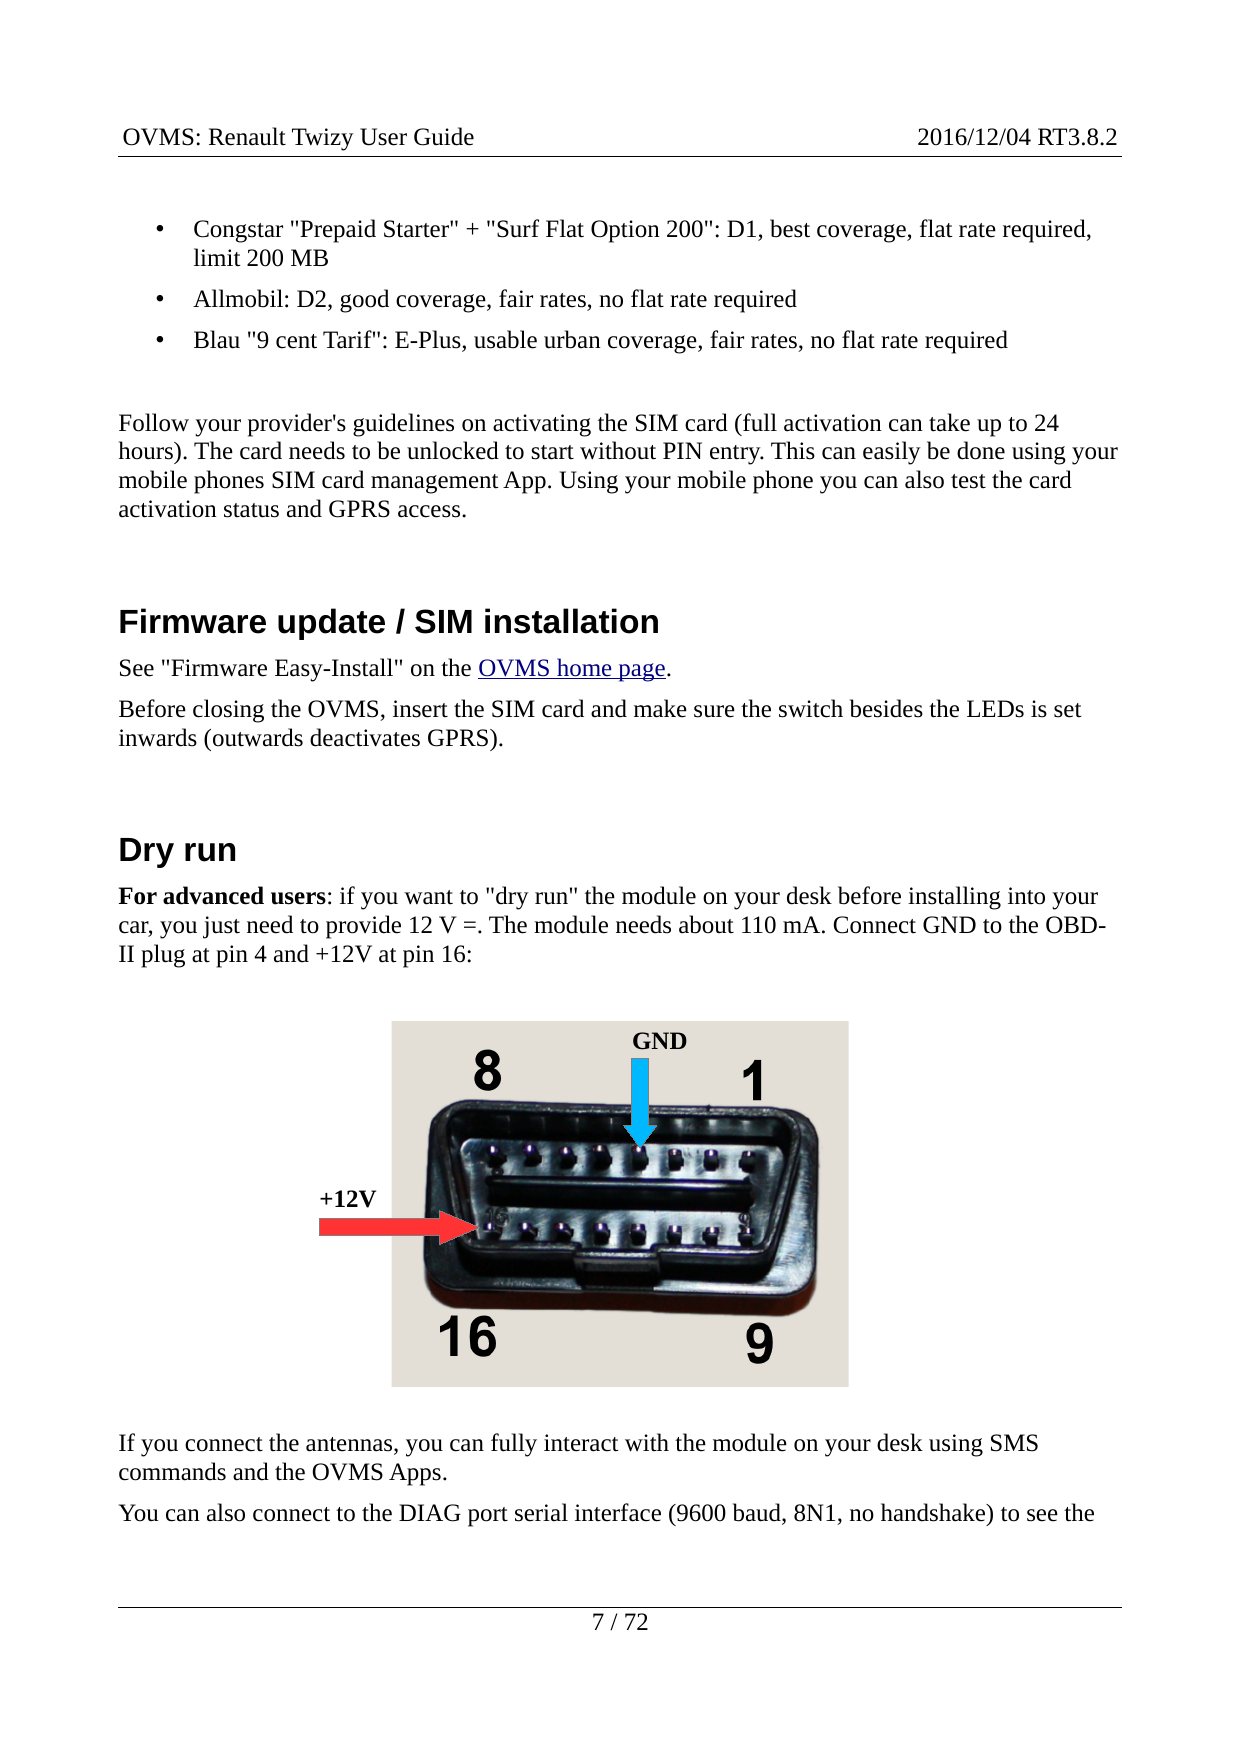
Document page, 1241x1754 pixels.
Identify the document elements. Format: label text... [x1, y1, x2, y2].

list Allmobil: D2, good coverage, fair rates, no flat rate required [156, 284, 1122, 313]
text If you connect the antennas, you can fully interact with the module on your desk using SMS commands and the OVMS Apps. [118, 1428, 1122, 1486]
subtitle Dry run [118, 830, 1122, 869]
list Blau "9 cent Tarif": E-Plus, usable urban coverage, fair rates, no flat rate required [156, 325, 1122, 354]
text Before closing the OVMS, insert the SIM card and make sure the switch besides the LEDs is set inwards (outwards deactivates GPRS). [118, 694, 1122, 751]
text For advanced users: if you want to "dry run" the module on your desk before installing into your car, you just need to provide 12 V =. The module needs about 110 mA. Connect GND to the OBD-II plug at pin 4 and +12V at pin 16: [118, 881, 1122, 967]
list Congstar "Prepaid Starter" + "Surf Flat Option 200": D1, best coverage, flat rate required, limit 200 MB [156, 214, 1122, 271]
text Follow your provider's guidelines on activating the SIM card (full activation can take up to 24 hours). The card needs to be unlocked to start without PIN entry. This can easily be done using your mobile phones SIM card management App. Using your mobile phone you can also test the card activation status and GPRS access. [118, 408, 1122, 523]
picture [391, 1021, 849, 1387]
subtitle Firmware update / SIM installation [118, 601, 1122, 640]
text See "Firmware Easy-Install" on the OVMS home page. [118, 653, 1122, 681]
text You can also connect to the DIAG port serial interface (9600 baud, 8N1, no handshake) to see the [118, 1498, 1122, 1527]
